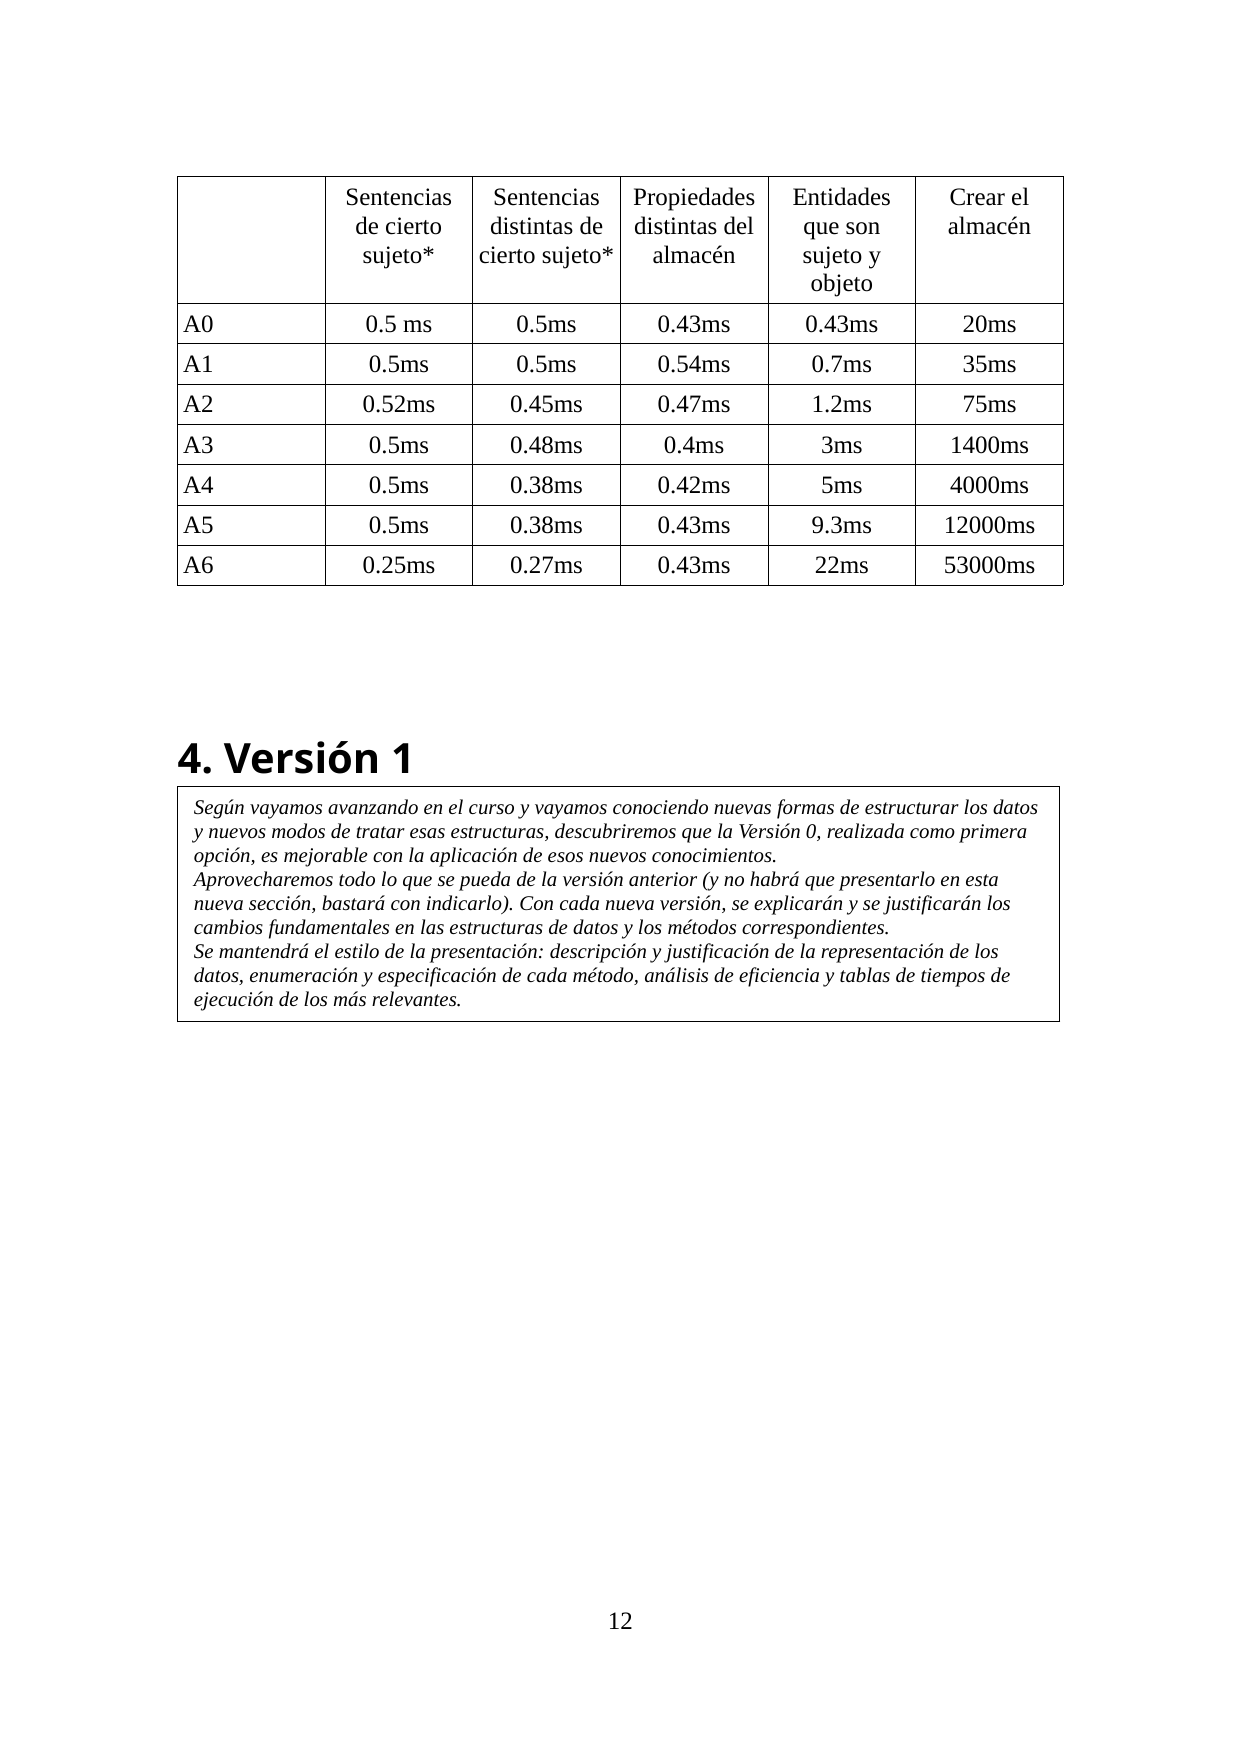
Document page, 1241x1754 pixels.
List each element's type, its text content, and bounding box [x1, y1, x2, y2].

table_cell 3ms [769, 425, 915, 464]
table_cell 0.43ms [621, 546, 768, 585]
table_cell 0.52ms [326, 385, 472, 424]
table_header Crear el almacén [916, 177, 1063, 303]
table_cell 0.45ms [473, 385, 620, 424]
table_cell 0.48ms [473, 425, 620, 464]
table_cell A2 [178, 385, 325, 424]
table_cell 0.47ms [621, 385, 768, 424]
table_cell 0.5ms [326, 465, 472, 504]
table_cell 0.42ms [621, 465, 768, 504]
table_header Sentencias de cierto sujeto* [326, 177, 472, 303]
table_cell 0.5ms [473, 304, 620, 343]
table_cell 0.43ms [621, 506, 768, 545]
table_cell 75ms [916, 385, 1063, 424]
table_header Sentencias distintas de cierto sujeto* [473, 177, 620, 303]
table_cell A6 [178, 546, 325, 585]
table_cell 0.43ms [621, 304, 768, 343]
table_cell 0.5ms [473, 344, 620, 383]
table_cell 0.27ms [473, 546, 620, 585]
table_header Entidades que son sujeto y objeto [769, 177, 915, 303]
table_cell 1.2ms [769, 385, 915, 424]
text Se mantendrá el estilo de la presentación: descripción y justificación de la representación de los datos, enumeración y especificación de cada método, análisis de eficiencia y tablas de tiempos de ejecución de los más relevantes. [194, 939, 1044, 1011]
table_cell 0.5ms [326, 506, 472, 545]
table_cell 0.54ms [621, 344, 768, 383]
table_cell 0.38ms [473, 506, 620, 545]
table_cell 0.5ms [326, 425, 472, 464]
table_header [178, 177, 325, 303]
table_cell 0.5 ms [326, 304, 472, 343]
text Aprovecharemos todo lo que se pueda de la versión anterior (y no habrá que presentarlo en esta nueva sección, bastará con indicarlo). Con cada nueva versión, se explicarán y se justificarán los cambios fundamentales en las estructuras de datos y los métodos correspondientes. [194, 867, 1044, 939]
table_cell 20ms [916, 304, 1063, 343]
table_cell 12000ms [916, 506, 1063, 545]
text 4. Versión 1 [177, 729, 1063, 786]
table_cell 0.5ms [326, 344, 472, 383]
table_cell 22ms [769, 546, 915, 585]
table_cell 53000ms [916, 546, 1063, 585]
table_cell 0.7ms [769, 344, 915, 383]
table_cell A5 [178, 506, 325, 545]
table_cell 35ms [916, 344, 1063, 383]
table_cell 4000ms [916, 465, 1063, 504]
table_cell 1400ms [916, 425, 1063, 464]
text Según vayamos avanzando en el curso y vayamos conociendo nuevas formas de estructurar los datos y nuevos modos de tratar esas estructuras, descubriremos que la Versión 0, realizada como primera opción, es mejorable con la aplicación de esos nuevos conocimientos. [194, 795, 1044, 867]
table_cell 0.38ms [473, 465, 620, 504]
table_header Propiedades distintas del almacén [621, 177, 768, 303]
table_cell A0 [178, 304, 325, 343]
table_cell 0.4ms [621, 425, 768, 464]
table_cell 5ms [769, 465, 915, 504]
table_cell 0.25ms [326, 546, 472, 585]
table_cell A3 [178, 425, 325, 464]
table_cell A4 [178, 465, 325, 504]
table_cell A1 [178, 344, 325, 383]
table_cell 0.43ms [769, 304, 915, 343]
table_cell 9.3ms [769, 506, 915, 545]
